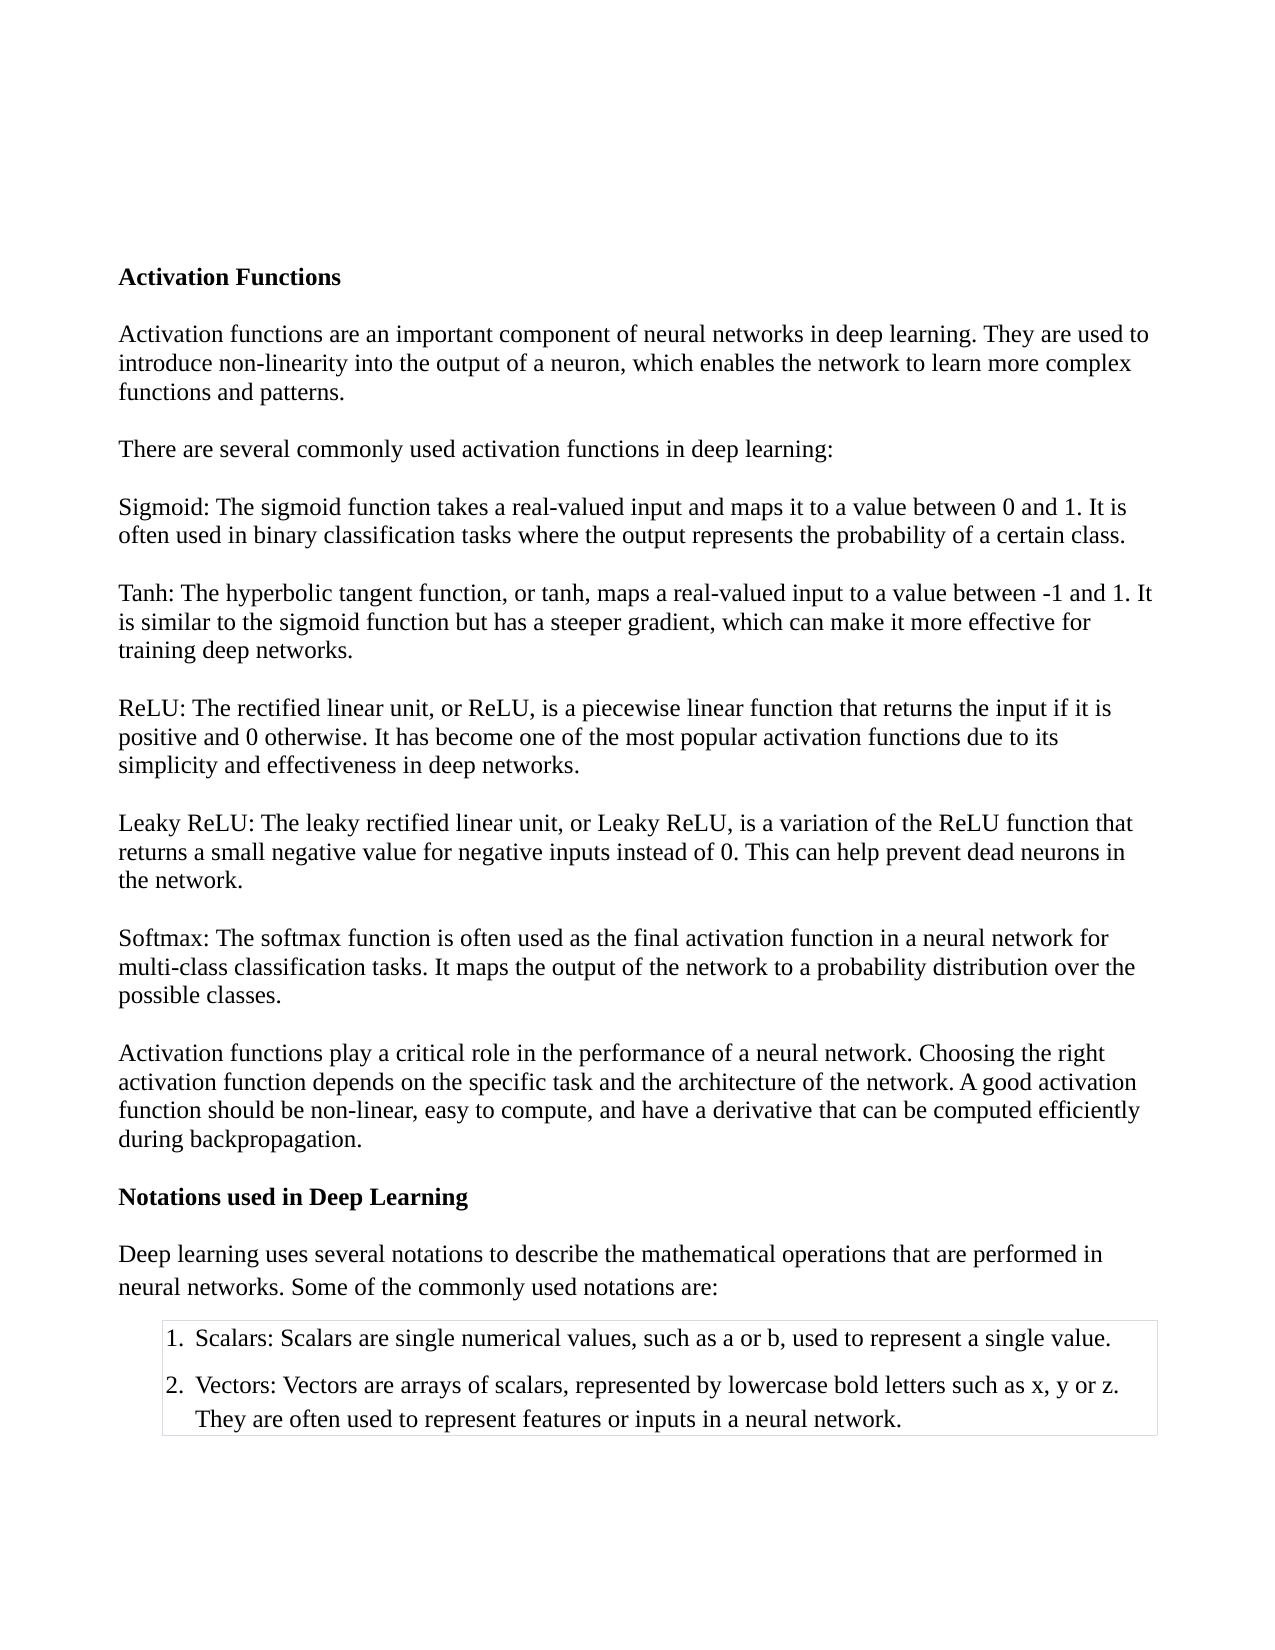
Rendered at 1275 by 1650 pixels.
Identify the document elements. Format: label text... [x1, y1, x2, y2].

text Softmax: The softmax function is often used as the final activation function in a neural network for multi-class classification tasks. It maps the output of the network to a probability distribution over the possible classes. [118, 923, 1157, 1009]
text Activation Functions [118, 262, 1157, 291]
list Scalars: Scalars are single numerical values, such as a or b, used to represent a single value. [163, 1321, 1157, 1352]
list Vectors: Vectors are arrays of scalars, represented by lowercase bold letters such as x, y or z. They are often used to represent features or inputs in a neural network. [163, 1368, 1157, 1435]
text Notations used in Deep Learning [118, 1182, 1157, 1211]
text Deep learning uses several notations to describe the mathematical operations that are performed in neural networks. Some of the commonly used notations are: [118, 1239, 1157, 1301]
text ReLU: The rectified linear unit, or ReLU, is a piecewise linear function that returns the input if it is positive and 0 otherwise. It has become one of the most popular activation functions due to its simplicity and effectiveness in deep networks. [118, 693, 1157, 779]
text Activation functions play a critical role in the performance of a neural network. Choosing the right activation function depends on the specific task and the architecture of the network. A good activation function should be non-linear, easy to compute, and have a derivative that can be computed efficiently during backpropagation. [118, 1038, 1157, 1153]
text Sigmoid: The sigmoid function takes a real-valued input and maps it to a value between 0 and 1. It is often used in binary classification tasks where the output represents the probability of a certain class. [118, 492, 1157, 549]
text Leaky ReLU: The leaky rectified linear unit, or Leaky ReLU, is a variation of the ReLU function that returns a small negative value for negative inputs instead of 0. This can help prevent dead neurons in the network. [118, 808, 1157, 894]
text There are several commonly used activation functions in deep learning: [118, 434, 1157, 463]
text Activation functions are an important component of neural networks in deep learning. They are used to introduce non-linearity into the output of a neuron, which enables the network to learn more complex functions and patterns. [118, 319, 1157, 406]
text Tanh: The hyperbolic tangent function, or tanh, maps a real-valued input to a value between -1 and 1. It is similar to the sigmoid function but has a steeper gradient, which can make it more effective for training deep networks. [118, 578, 1157, 664]
